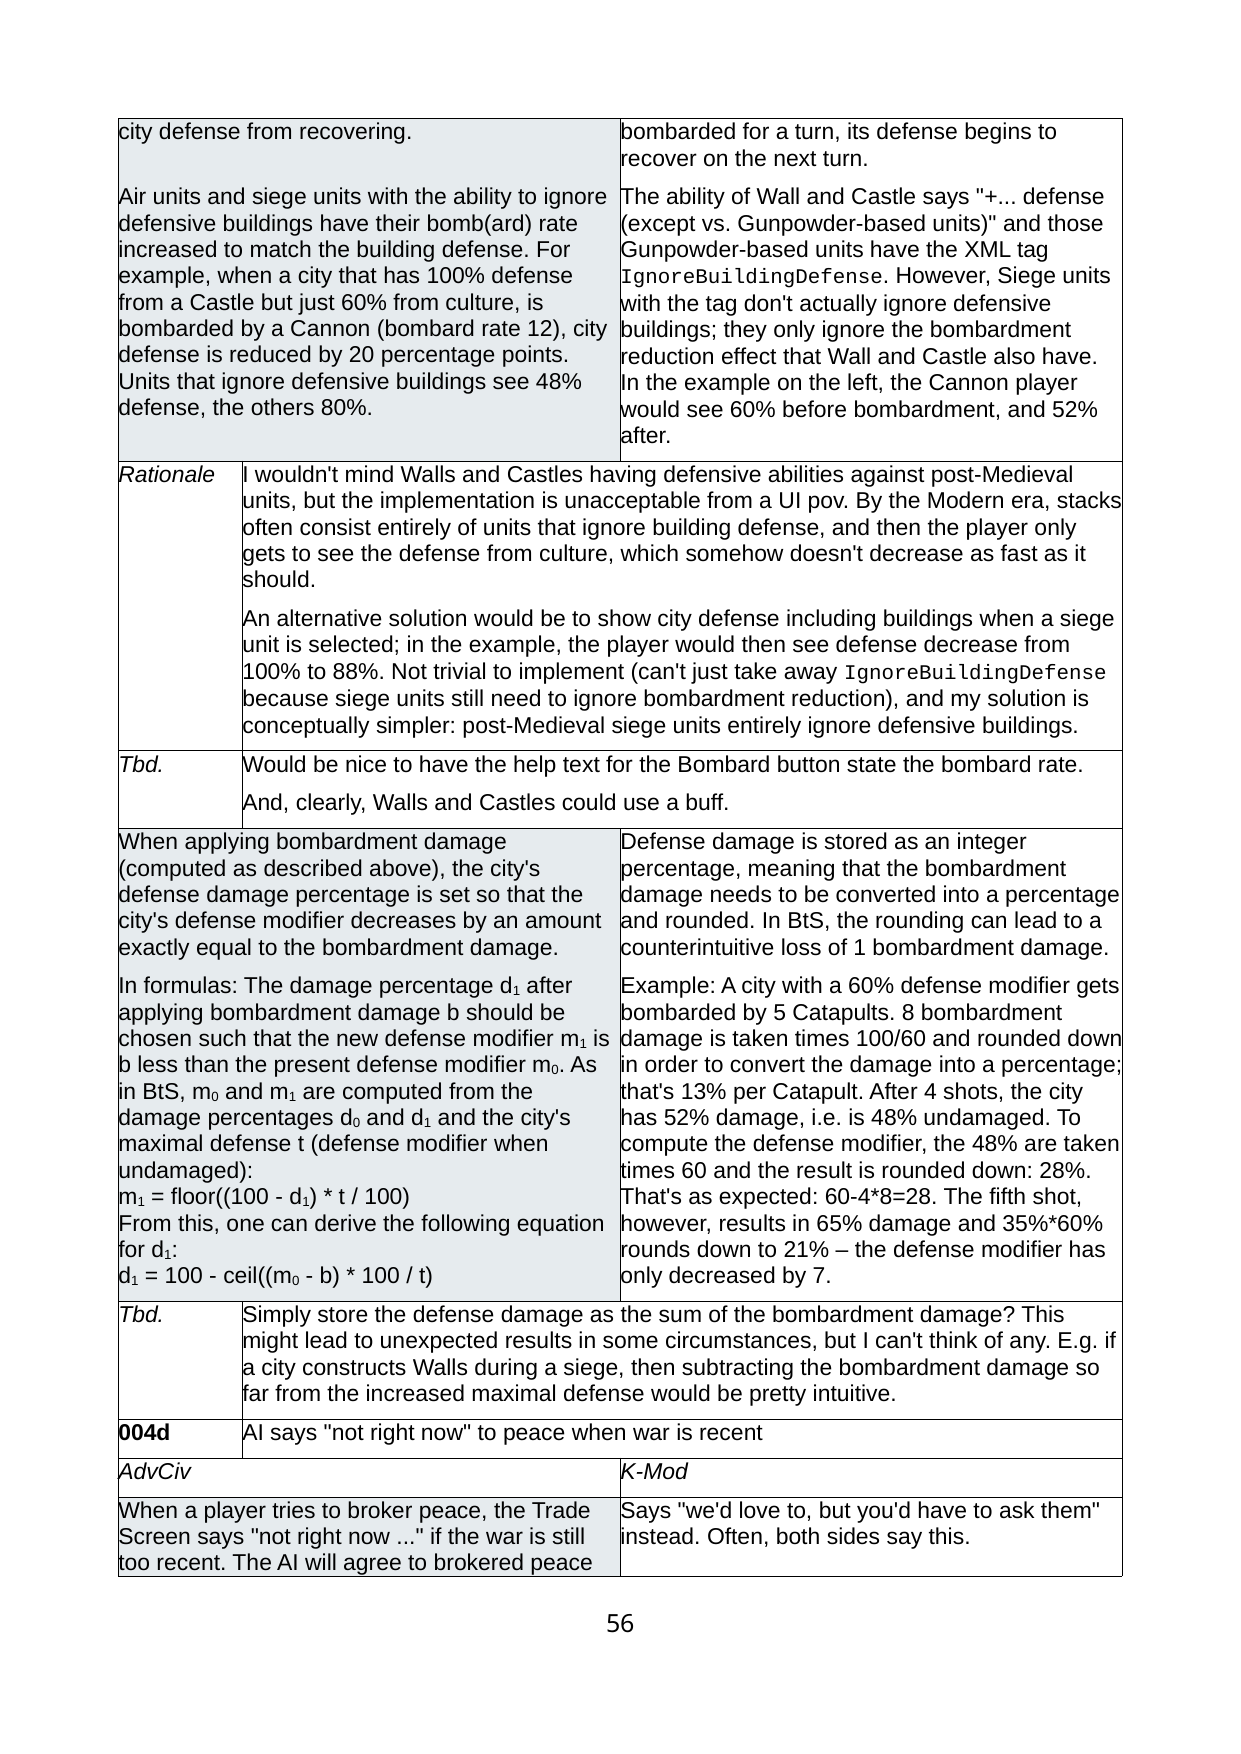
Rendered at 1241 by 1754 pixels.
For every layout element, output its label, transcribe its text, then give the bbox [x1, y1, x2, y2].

table_cell Tbd. [119, 1302, 242, 1419]
table_cell I wouldn't mind Walls and Castles having defensive abilities against post-Medieval units, but the implementation is unacceptable from a UI pov. By the Modern era, stacks often consist entirely of units that ignore building defense, and then the player only gets to see the defense from culture, which somehow doesn't decrease as fast as it should. An alternative solution would be to show city defense including buildings when a siege unit is selected; in the example, the player would then see defense decrease from 100% to 88%. Not trivial to implement (can't just take away IgnoreBuildingDefense because siege units still need to ignore bombardment reduction), and my solution is conceptually simpler: post-Medieval siege units entirely ignore defensive buildings. [243, 462, 1122, 750]
table_cell Defense damage is stored as an integer percentage, meaning that the bombardment damage needs to be converted into a percentage and rounded. In BtS, the rounding can lead to a counterintuitive loss of 1 bombardment damage. Example: A city with a 60% defense modifier gets bombarded by 5 Catapults. 8 bombardment damage is taken times 100/60 and rounded down in order to convert the damage into a percentage; that's 13% per Catapult. After 4 shots, the city has 52% damage, i.e. is 48% undamaged. To compute the defense modifier, the 48% are taken times 60 and the result is rounded down: 28%. That's as expected: 60-4*8=28. The fifth shot, however, results in 65% damage and 35%*60% rounds down to 21% – the defense modifier has only decreased by 7. [621, 829, 1122, 1301]
table_cell Rationale [119, 462, 242, 750]
table_cell Would be nice to have the help text for the Bombard button state the bombard rate. And, clearly, Walls and Castles could use a buff. [243, 751, 1122, 828]
table_cell Simply store the defense damage as the sum of the bombardment damage? This might lead to unexpected results in some circumstances, but I can't think of any. E.g. if a city constructs Walls during a siege, then subtracting the bombardment damage so far from the increased maximal defense would be pretty intuitive. [243, 1302, 1122, 1419]
table_cell When a player tries to broker peace, the Trade Screen says "not right now ..." if the war is still too recent. The AI will agree to brokered peace [119, 1498, 620, 1576]
table_cell 004d [119, 1420, 242, 1458]
table_cell bombarded for a turn, its defense begins to recover on the next turn. The ability of Wall and Castle says "+... defense (except vs. Gunpowder-based units)" and those Gunpowder-based units have the XML tag IgnoreBuildingDefense. However, Siege units with the tag don't actually ignore defensive buildings; they only ignore the bombardment reduction effect that Wall and Castle also have. In the example on the left, the Cannon player would see 60% before bombardment, and 52% after. [621, 119, 1122, 461]
table_cell city defense from recovering. Air units and siege units with the ability to ignore defensive buildings have their bomb(ard) rate increased to match the building defense. For example, when a city that has 100% defense from a Castle but just 60% from culture, is bombarded by a Cannon (bombard rate 12), city defense is reduced by 20 percentage points. Units that ignore defensive buildings see 48% defense, the others 80%. [119, 119, 620, 461]
table_cell K-Mod [621, 1459, 1122, 1497]
table_cell AdvCiv [119, 1459, 620, 1497]
table_cell Tbd. [119, 751, 242, 828]
table_cell AI says "not right now" to peace when war is recent [243, 1420, 1122, 1458]
table_cell Says "we'd love to, but you'd have to ask them" instead. Often, both sides say this. [621, 1498, 1122, 1576]
table_cell When applying bombardment damage (computed as described above), the city's defense damage percentage is set so that the city's defense modifier decreases by an amount exactly equal to the bombardment damage. In formulas: The damage percentage d1 after applying bombardment damage b should be chosen such that the new defense modifier m1 is b less than the present defense modifier m0. As in BtS, m0 and m1 are computed from the damage percentages d0 and d1 and the city's maximal defense t (defense modifier when undamaged): m1 = floor((100 - d1) * t / 100) From this, one can derive the following equation for d1: d1 = 100 - ceil((m0 - b) * 100 / t) [119, 829, 620, 1301]
